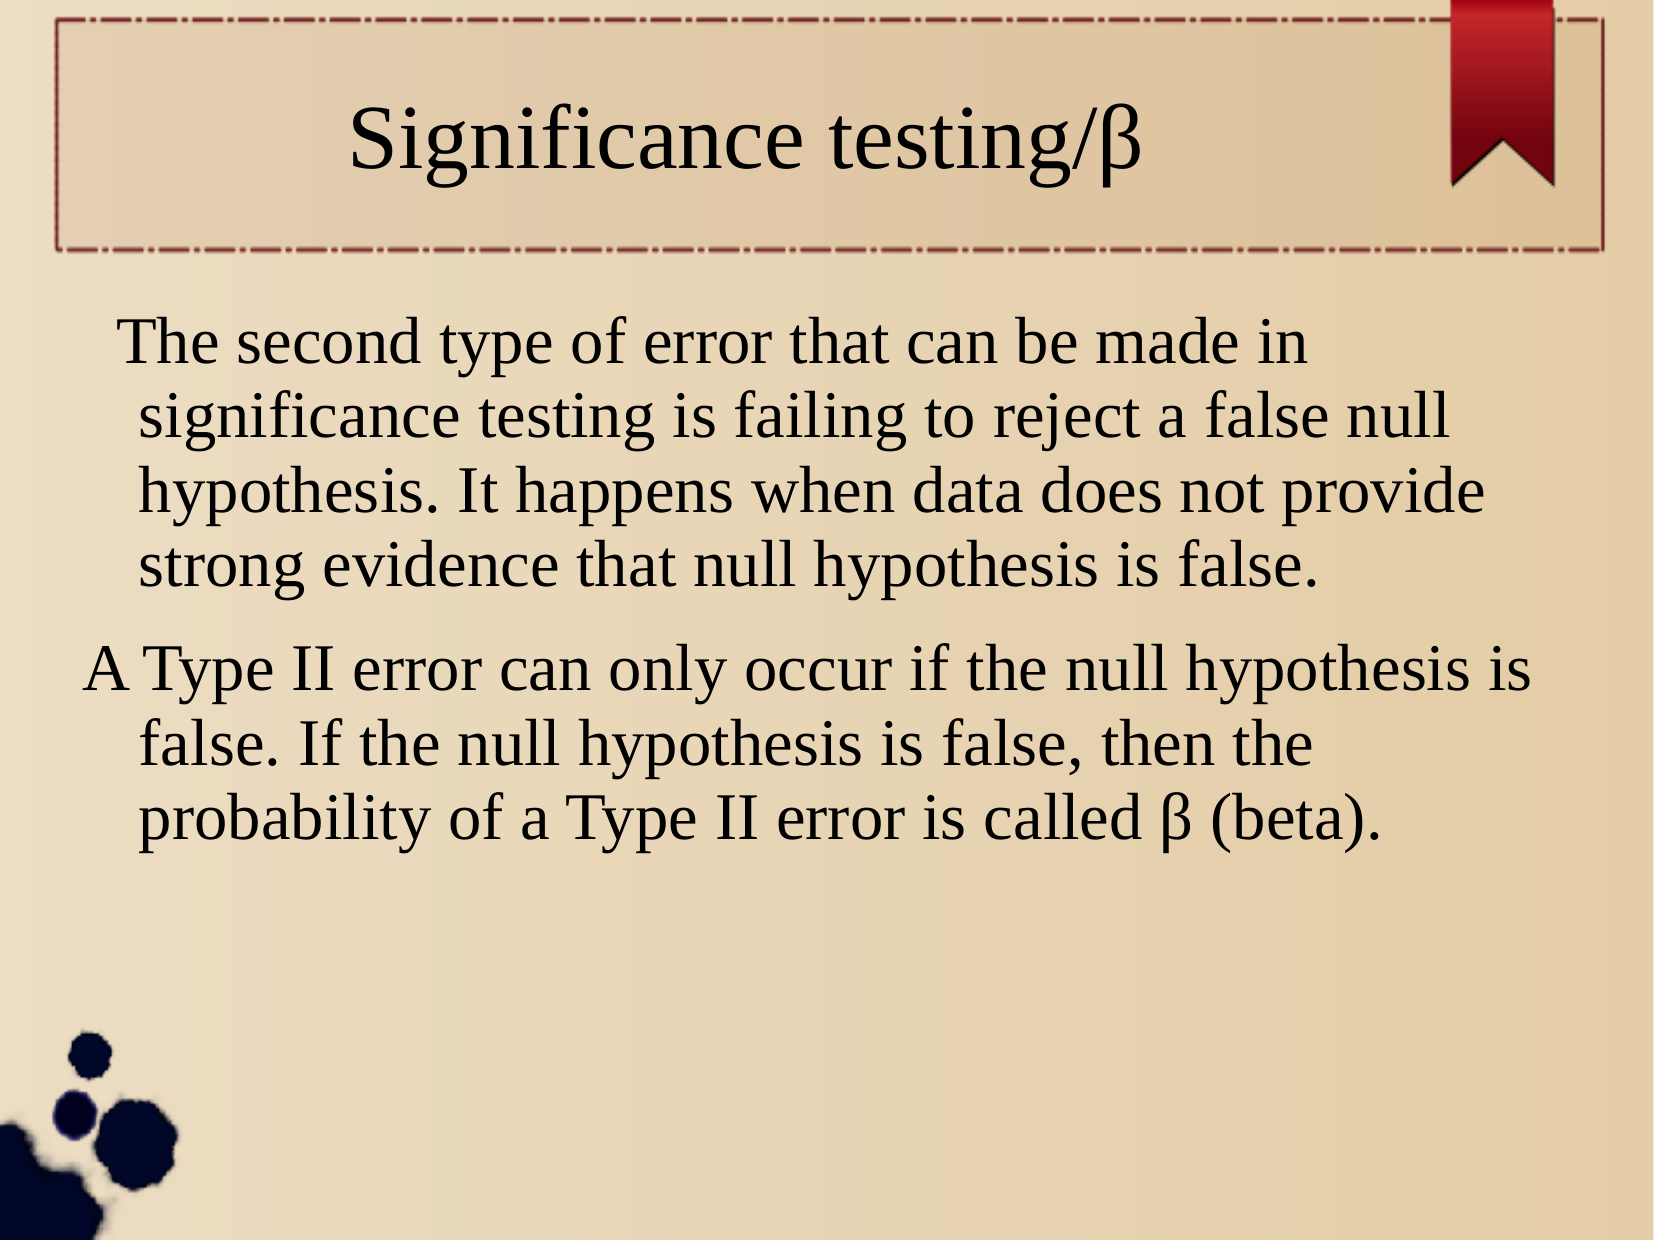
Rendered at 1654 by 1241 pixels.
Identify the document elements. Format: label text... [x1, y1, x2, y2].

list The second type of error that can be made in significance testing is failing to reject a false null hypothesis. It happens when data does not provide strong evidence that null hypothesis is false. A Type II error can only occur if the null hypothesis is false. If the null hypothesis is false, then the probability of a Type II error is called β (beta). [82, 299, 1571, 1019]
title Significance testing/β [82, 47, 1411, 229]
picture [0, 0, 1654, 1240]
